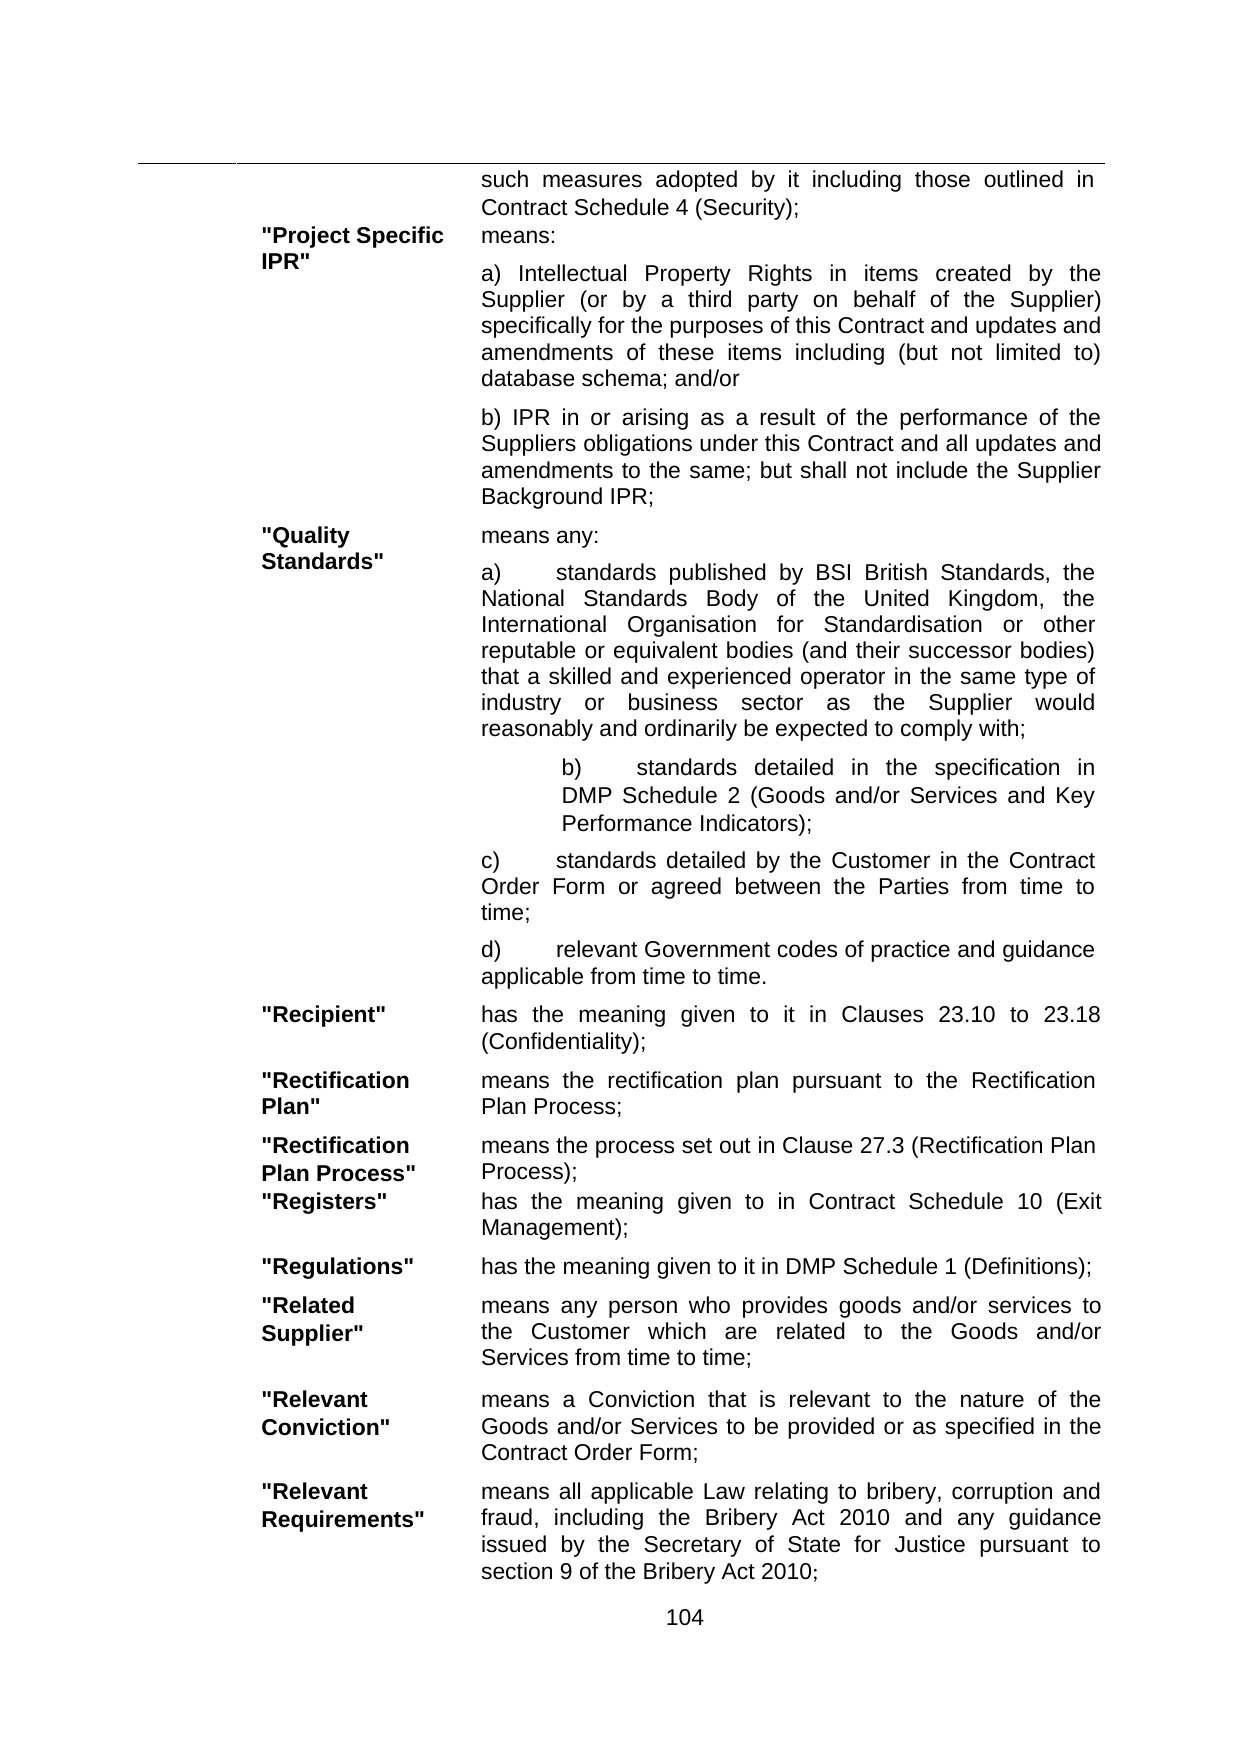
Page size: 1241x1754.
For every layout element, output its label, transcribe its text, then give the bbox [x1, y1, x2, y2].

table_cell "Registers" [250, 1188, 469, 1253]
table_cell "Project Specific IPR" [250, 222, 469, 522]
table_cell means any person who provides goods and/or services to the Customer which are related to the Goods and/or Services from time to time; [470, 1292, 1113, 1386]
table_cell has the meaning given to it in DMP Schedule 1 (Definitions); [470, 1253, 1113, 1292]
table_cell means: a) Intellectual Property Rights in items created by the Supplier (or by a third party on behalf of the Supplier) specifically for the purposes of this Contract and updates and amendments of these items including (but not limited to) database schema; and/or b) IPR in or arising as a result of the performance of the Suppliers obligations under this Contract and all updates and amendments to the same; but shall not include the Supplier Background IPR; [470, 222, 1113, 522]
table_cell such measures adopted by it including those outlined in Contract Schedule 4 (Security); [470, 150, 1113, 222]
table_cell "Relevant Requirements" [250, 1478, 469, 1597]
table_cell "Rectification Plan" [250, 1067, 469, 1132]
table_cell means the process set out in Clause 27.3 (Rectification Plan Process); [470, 1132, 1113, 1188]
table_cell [250, 164, 469, 222]
table_cell means any: standards published by BSI British Standards, the National Standards Body of the United Kingdom, the International Organisation for Standardisation or other reputable or equivalent bodies (and their successor bodies) that a skilled and experienced operator in the same type of industry or business sector as the Supplier would reasonably and ordinarily be expected to comply with; standards detailed in the specification in DMP Schedule 2 (Goods and/or Services and Key Performance Indicators); standards detailed by the Customer in the Contract Order Form or agreed between the Parties from time to time; relevant Government codes of practice and guidance applicable from time to time. [470, 522, 1113, 1001]
table_cell "Quality Standards" [250, 522, 469, 1001]
table_cell means the rectification plan pursuant to the Rectification Plan Process; [470, 1067, 1113, 1132]
table_cell "Related Supplier" [250, 1292, 469, 1386]
table_cell means a Conviction that is relevant to the nature of the Goods and/or Services to be provided or as specified in the Contract Order Form; [470, 1386, 1113, 1478]
table_cell [250, 150, 469, 163]
table_cell has the meaning given to it in Clauses 23.10 to 23.18 (Confidentiality); [470, 1001, 1113, 1067]
table_cell means all applicable Law relating to bribery, corruption and fraud, including the Bribery Act 2010 and any guidance issued by the Secretary of State for Justice pursuant to section 9 of the Bribery Act 2010; [470, 1478, 1113, 1597]
table_cell has the meaning given to in Contract Schedule 10 (Exit Management); [470, 1188, 1113, 1253]
table_cell "Regulations" [250, 1253, 469, 1292]
table_cell "Rectification Plan Process" [250, 1132, 469, 1188]
table_cell "Relevant Conviction" [250, 1386, 469, 1478]
table_cell "Recipient" [250, 1001, 469, 1067]
